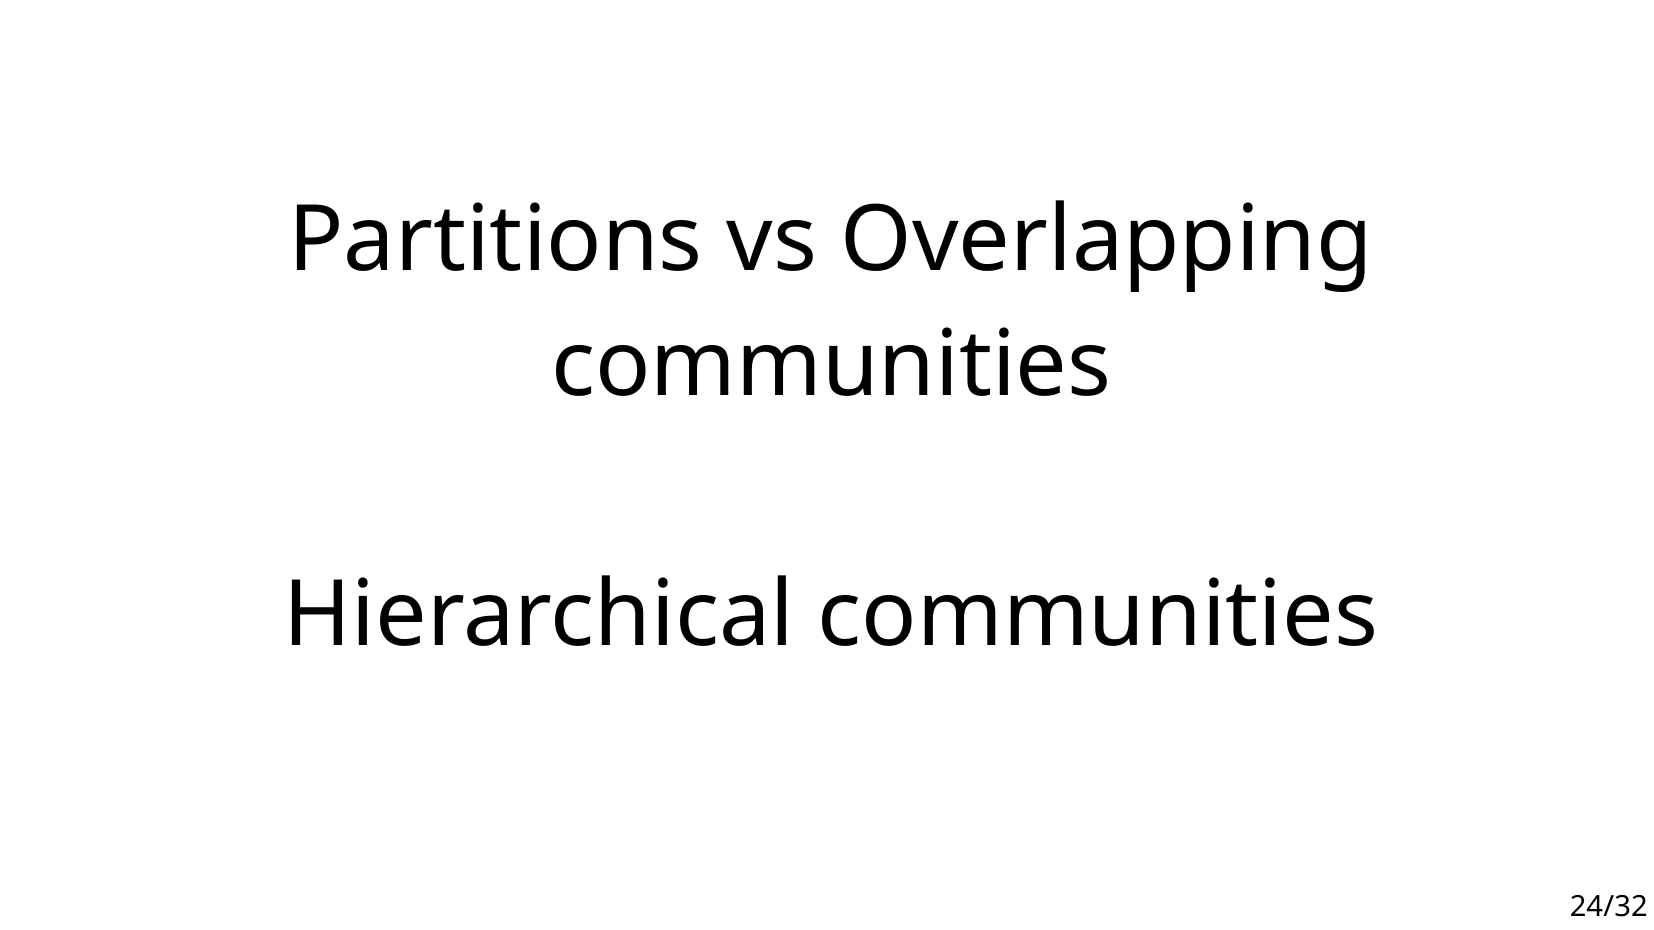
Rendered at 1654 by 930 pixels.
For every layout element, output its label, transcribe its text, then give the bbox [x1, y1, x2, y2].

title Partitions vs Overlapping communities Hierarchical communities [87, 229, 1576, 617]
